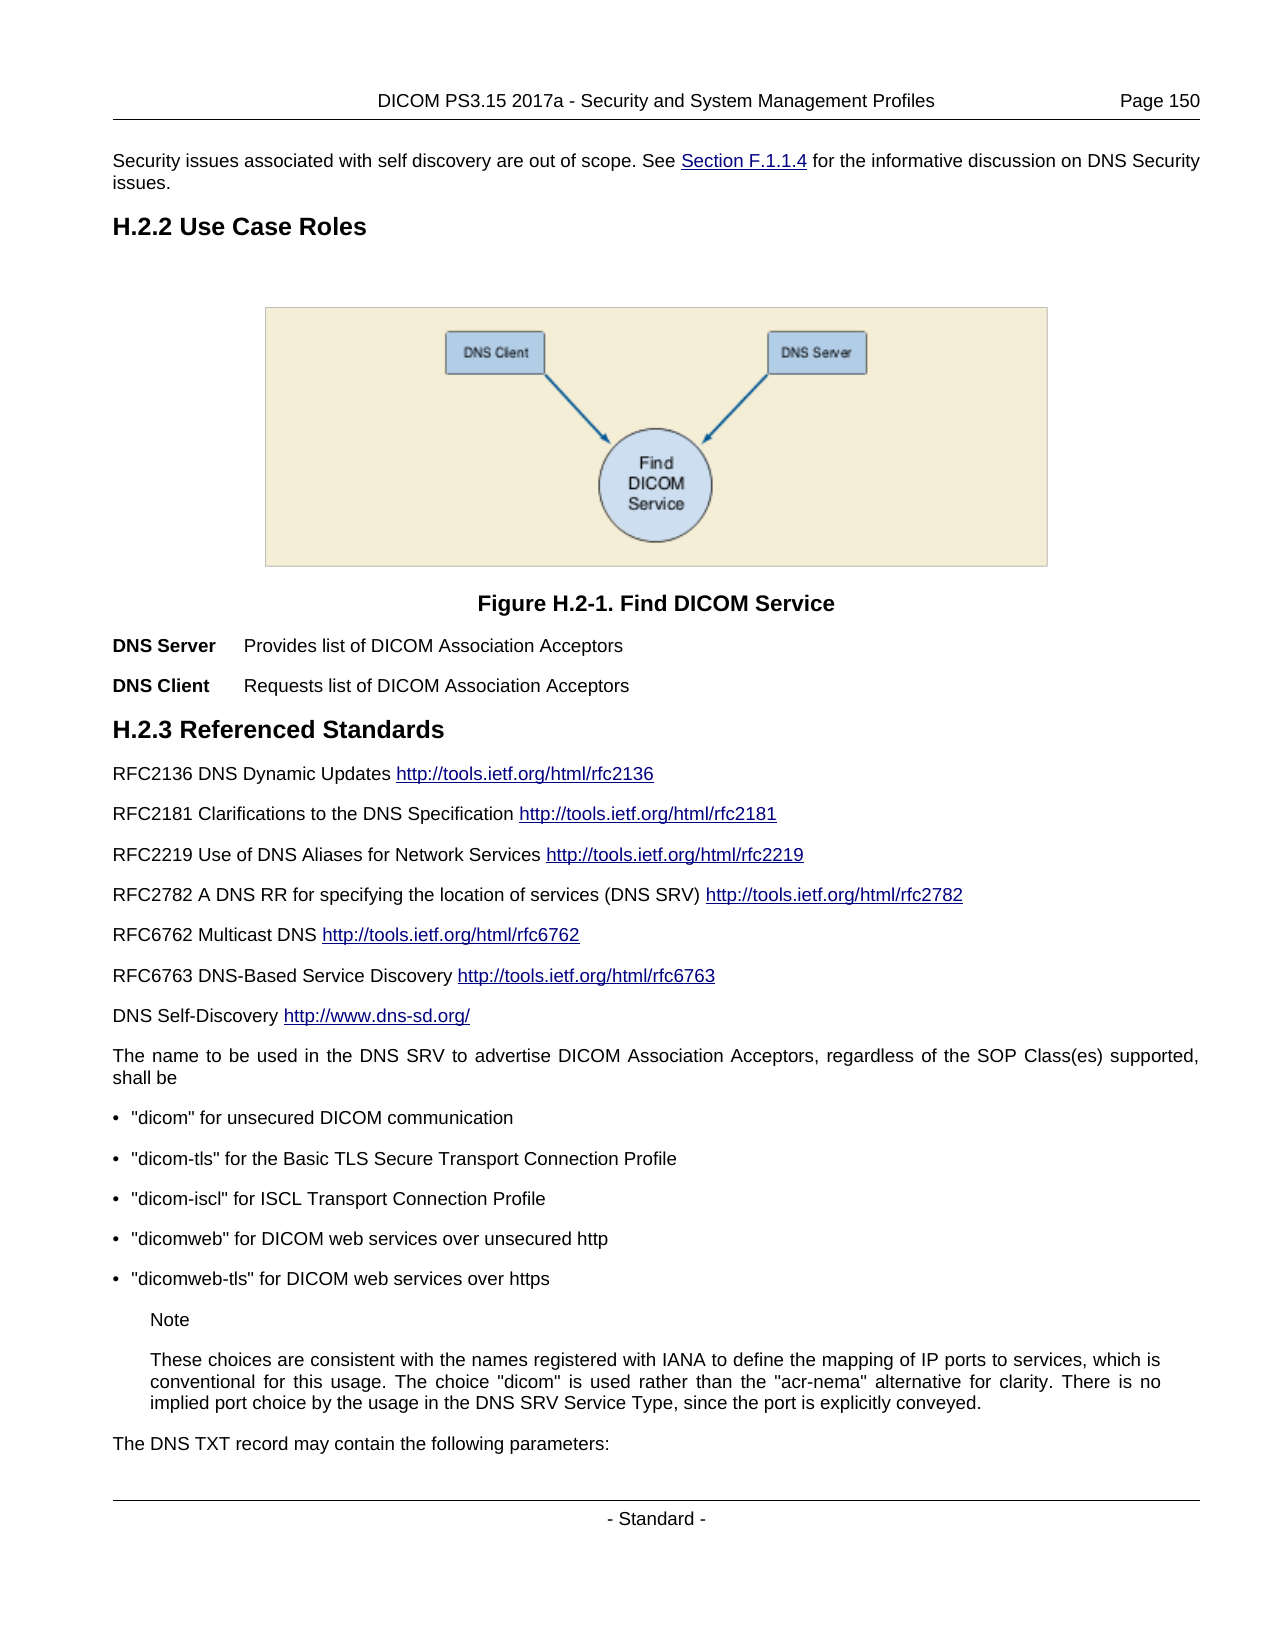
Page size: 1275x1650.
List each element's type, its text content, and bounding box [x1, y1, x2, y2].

list "dicomweb" for DICOM web services over unsecured http [112, 1228, 1200, 1249]
text DNS Server Provides list of DICOM Association Acceptors [112, 635, 1200, 656]
list "dicom" for unsecured DICOM communication [112, 1107, 1200, 1128]
list "dicom-tls" for the Basic TLS Secure Transport Connection Profile [112, 1147, 1200, 1169]
text RFC6763 DNS-Based Service Discovery http://​tools.ietf.org/​html/​rfc6763 [112, 964, 1200, 986]
text RFC2782 A DNS RR for specifying the location of services (DNS SRV) http://​tools.ietf.org/​html/​rfc2782 [112, 884, 1200, 905]
picture [264, 306, 1049, 568]
text Figure H.2-1. Find DICOM Service [112, 590, 1200, 616]
list "dicom-iscl" for ISCL Transport Connection Profile [112, 1188, 1200, 1209]
text Security issues associated with self discovery are out of scope. See Section F.1.1.4 for the informative discussion on DNS Security issues. [112, 150, 1200, 193]
text H.2.3 Referenced Standards [112, 715, 1200, 744]
text These choices are consistent with the names registered with IANA to define the mapping of IP ports to services, which is conventional for this usage. The choice "dicom" is used rather than the "acr-nema" alternative for clarity. There is no implied port choice by the usage in the DNS SRV Service Type, since the port is explicitly conveyed. [150, 1349, 1162, 1413]
text The DNS TXT record may contain the following parameters: [112, 1432, 1200, 1454]
text DNS Client Requests list of DICOM Association Acceptors [112, 675, 1200, 697]
text The name to be used in the DNS SRV to advertise DICOM Association Acceptors, regardless of the SOP Class(es) supported, shall be [112, 1045, 1200, 1088]
list "dicomweb-tls" for DICOM web services over https [112, 1268, 1200, 1290]
text RFC2181 Clarifications to the DNS Specification http://​tools.ietf.org/​html/​rfc2181 [112, 803, 1200, 825]
text H.2.2 Use Case Roles [112, 212, 1200, 241]
text RFC2136 DNS Dynamic Updates http://​tools.ietf.org/​html/​rfc2136 [112, 763, 1200, 784]
text RFC2219 Use of DNS Aliases for Network Services http://​tools.ietf.org/​html/​rfc2219 [112, 843, 1200, 865]
text Note [150, 1308, 1162, 1330]
text RFC6762 Multicast DNS http://​tools.ietf.org/​html/​rfc6762 [112, 924, 1200, 946]
text DNS Self-Discovery http://​www.dns-sd.org/ [112, 1005, 1200, 1026]
